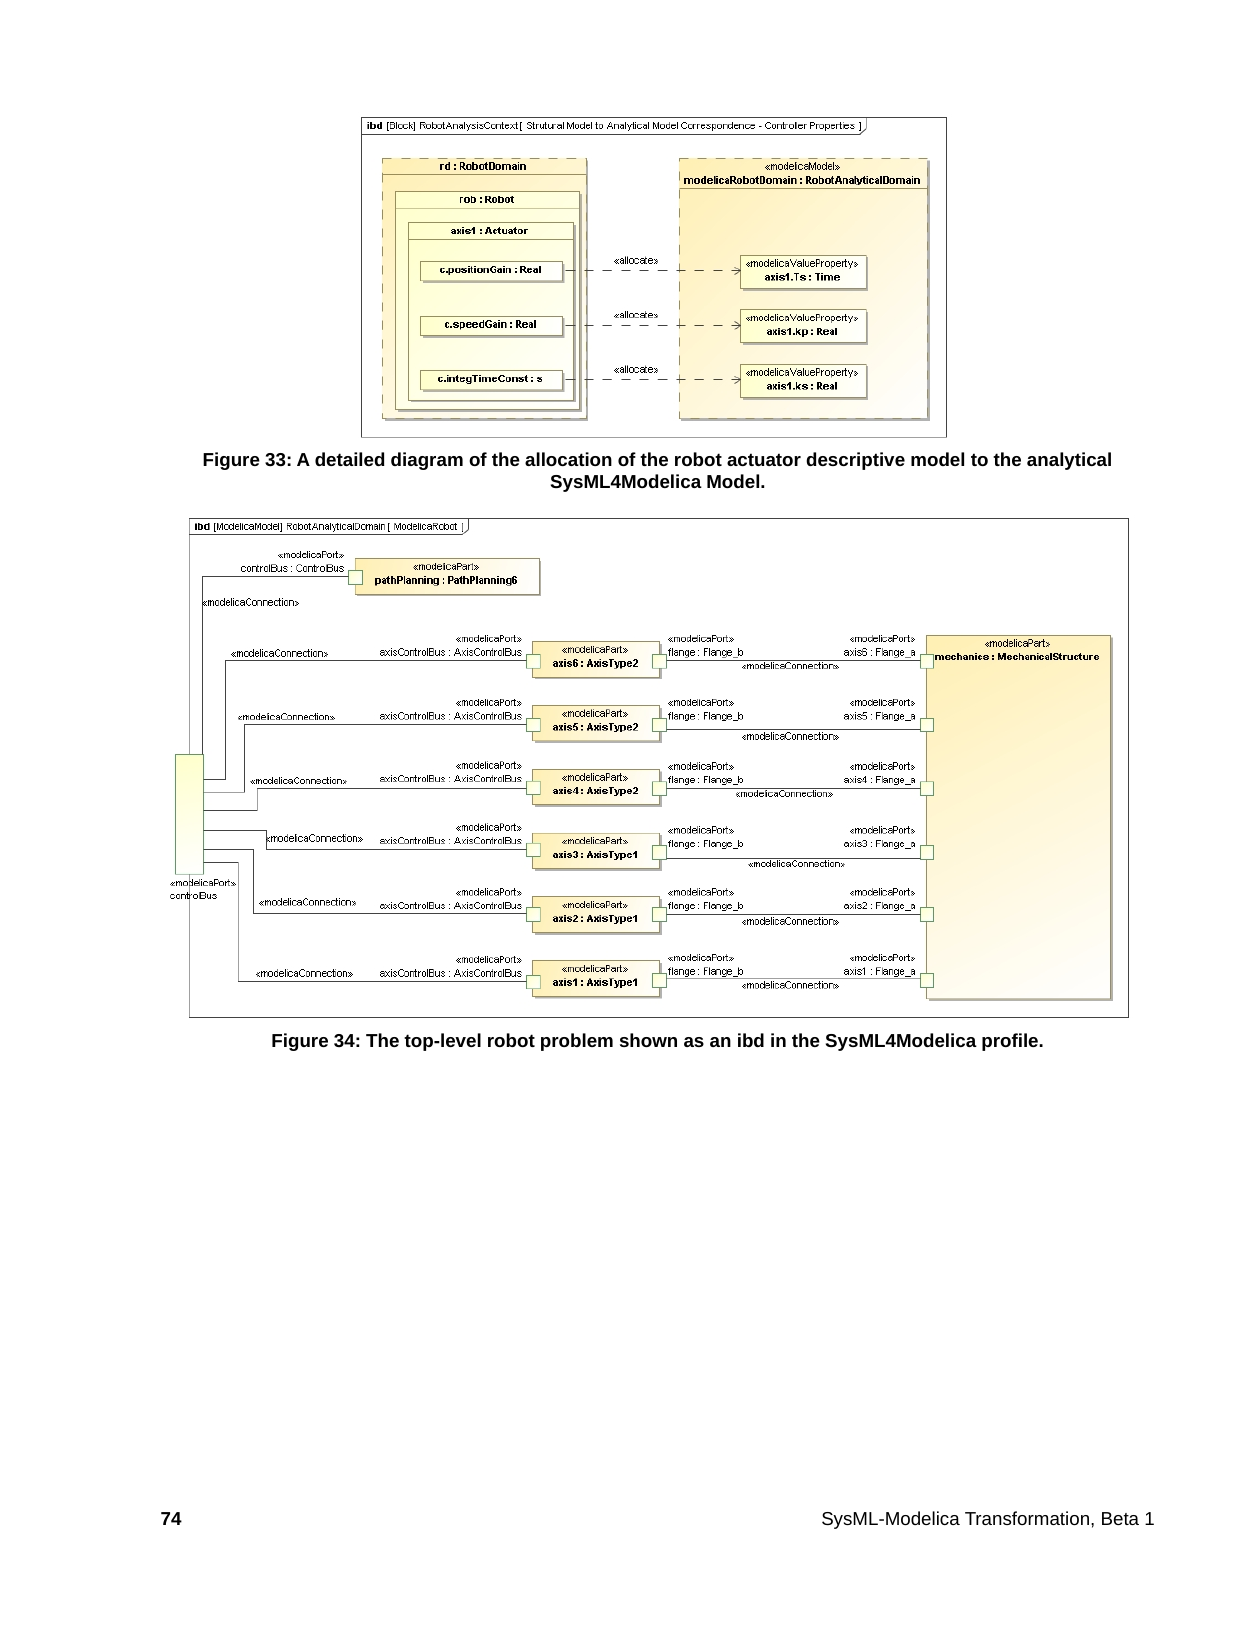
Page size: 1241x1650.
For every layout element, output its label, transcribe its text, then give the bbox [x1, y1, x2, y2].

picture [356, 112, 959, 450]
text Figure 33: A detailed diagram of the allocation of the robot actuator descriptive model to the analytical SysML4Modelica Model. [150, 449, 1166, 492]
picture [170, 513, 1146, 1030]
text Figure 34: The top-level robot problem shown as an ibd in the SysML4Modelica profile. [150, 1029, 1166, 1051]
